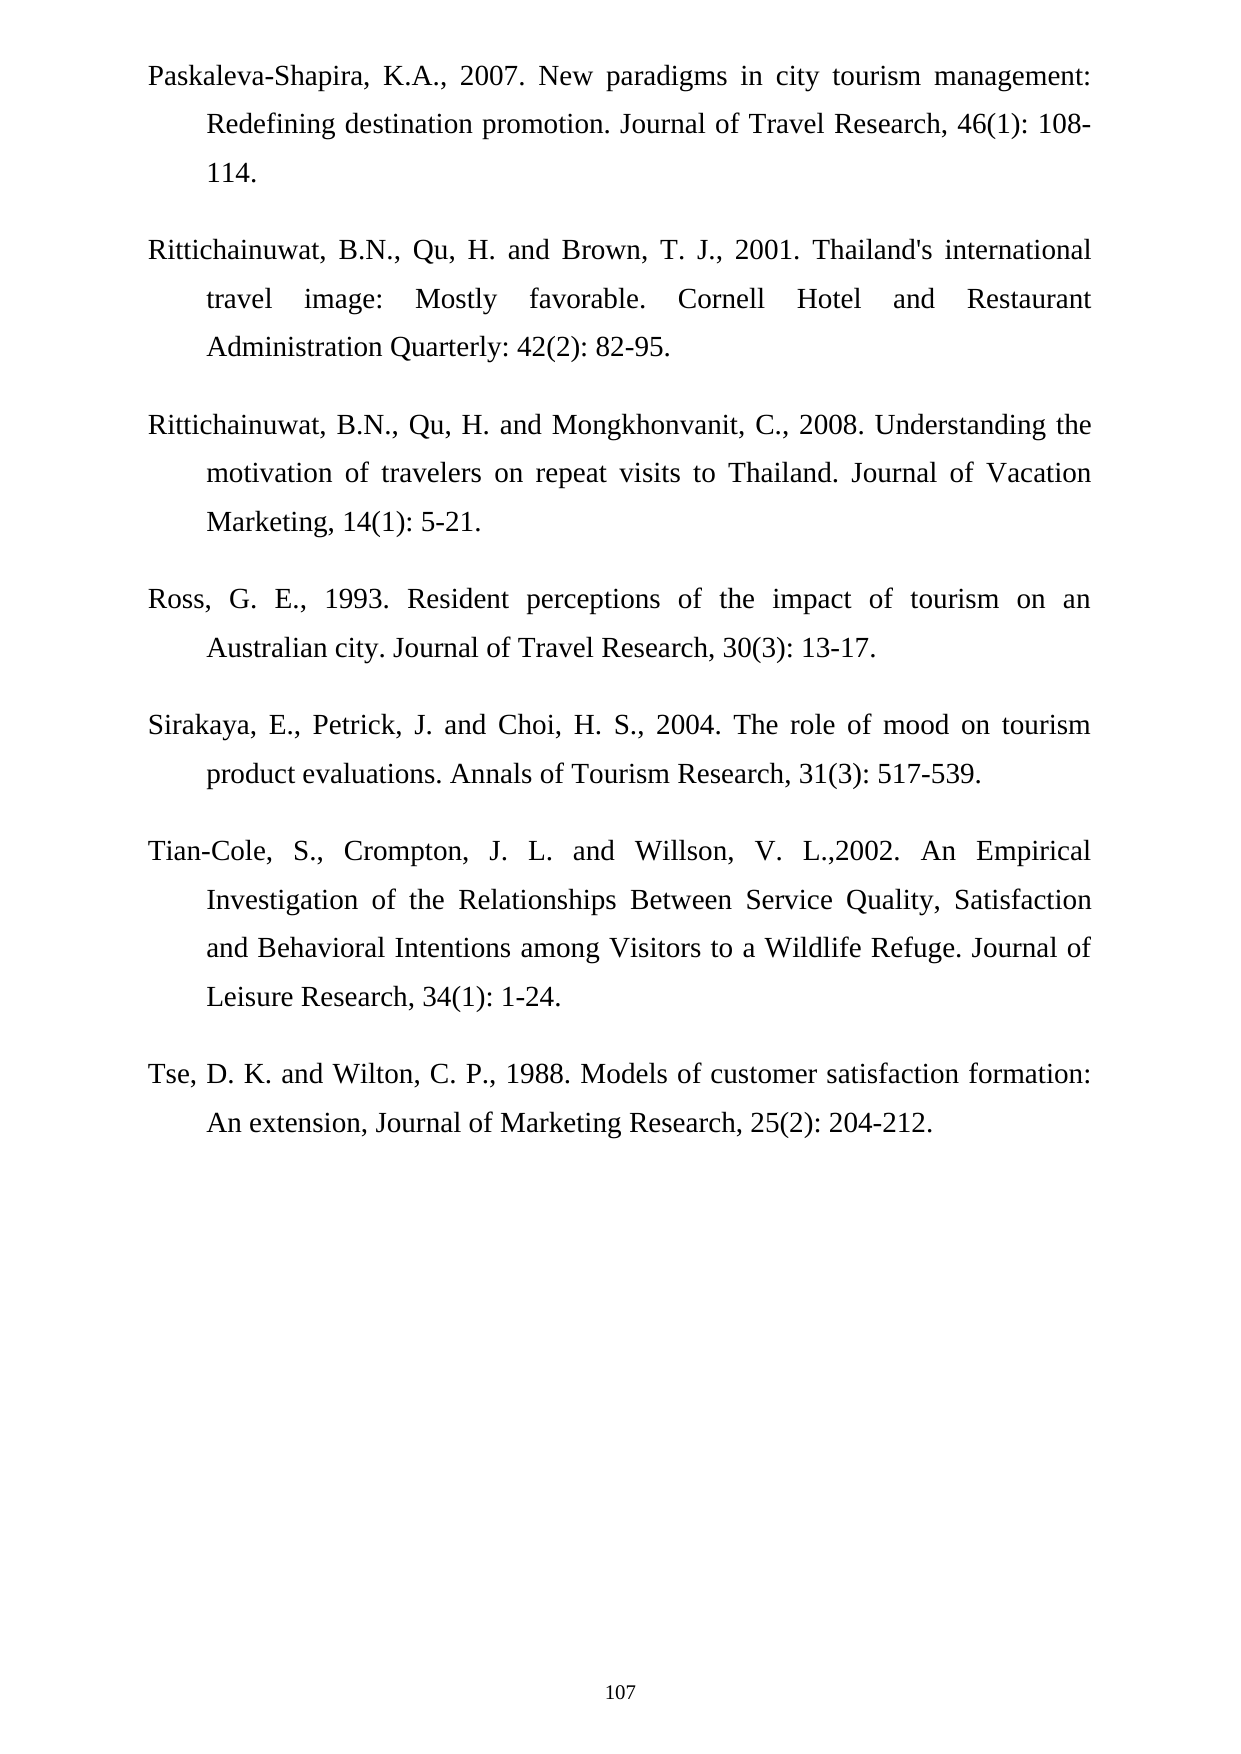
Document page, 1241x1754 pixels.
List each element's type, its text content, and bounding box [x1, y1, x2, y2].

text Ross, G. E., 1993. Resident perceptions of the impact of tourism on an Australian city. Journal of Travel Research, 30(3): 13-17. [148, 582, 1092, 663]
text Rittichainuwat, B.N., Qu, H. and Brown, T. J., 2001. Thailand's international travel image: Mostly favorable. Cornell Hotel and Restaurant Administration Quarterly: 42(2): 82-95. [148, 233, 1092, 363]
text Rittichainuwat, B.N., Qu, H. and Mongkhonvanit, C., 2008. Understanding the motivation of travelers on repeat visits to Thailand. Journal of Vacation Marketing, 14(1): 5-21. [148, 408, 1092, 537]
text Tse, D. K. and Wilton, C. P., 1988. Models of customer satisfaction formation: An extension, Journal of Marketing Research, 25(2): 204-212. [148, 1057, 1092, 1138]
text Tian-Cole, S., Crompton, J. L. and Willson, V. L.,2002. An Empirical Investigation of the Relationships Between Service Quality, Satisfaction and Behavioral Intentions among Visitors to a Wildlife Refuge. Journal of Leisure Research, 34(1): 1-24. [148, 834, 1092, 1012]
text Sirakaya, E., Petrick, J. and Choi, H. S., 2004. The role of mood on tourism product evaluations. Annals of Tourism Research, 31(3): 517-539. [148, 708, 1092, 789]
text Paskaleva-Shapira, K.A., 2007. New paradigms in city tourism management: Redefining destination promotion. Journal of Travel Research, 46(1): 108-114. [148, 59, 1092, 188]
